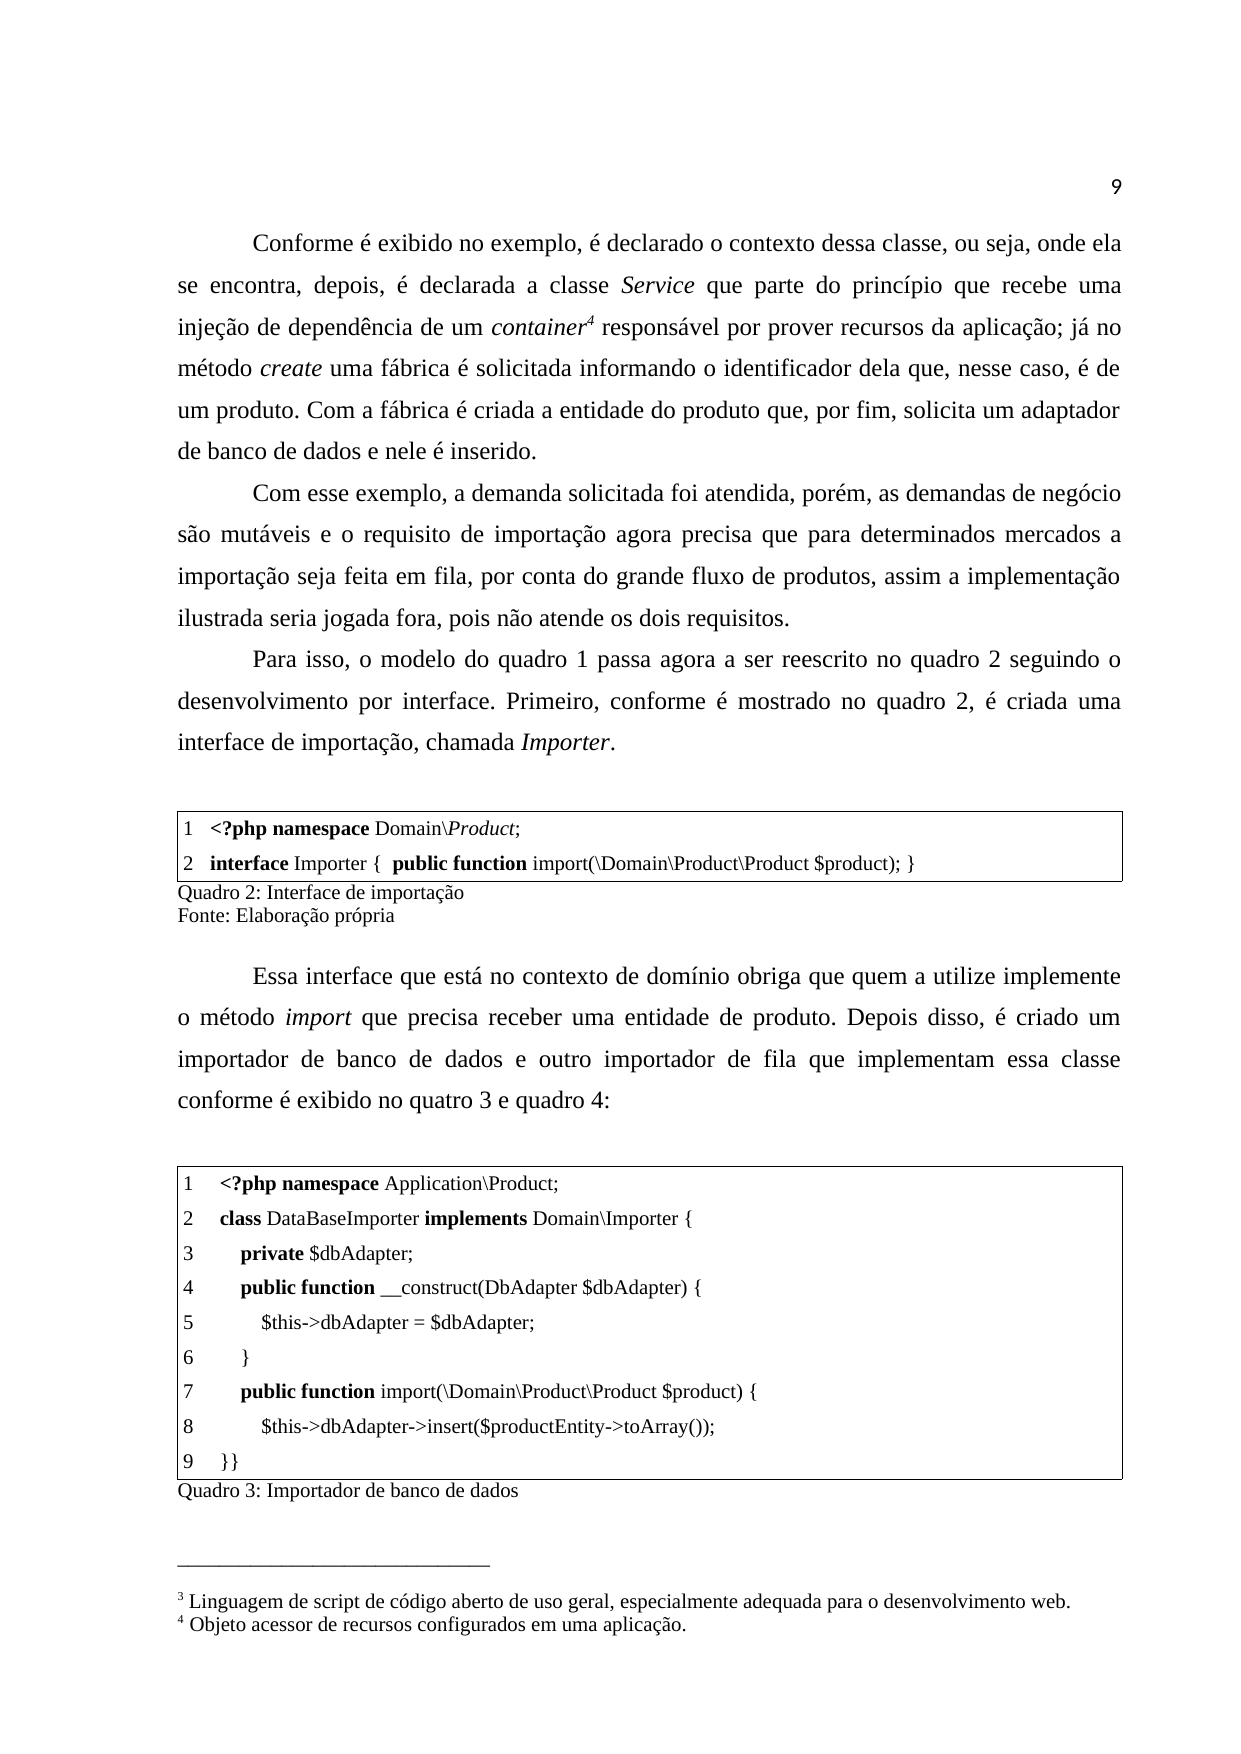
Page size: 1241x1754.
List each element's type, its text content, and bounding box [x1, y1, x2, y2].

table_header <?php namespace Domain\Product; interface Importer { public function import(\Domain\Product\Product $product); } [204, 812, 1122, 881]
table_header <?php namespace Application\Product; class DataBaseImporter implements Domain\Importer { private $dbAdapter; public function __construct(DbAdapter $dbAdapter) { $this->dbAdapter = $dbAdapter; } public function import(\Domain\Product\Product $product) { $this->dbAdapter->insert($productEntity->toArray()); }} [214, 1167, 1122, 1478]
text Quadro 3: Importador de banco de dados [177, 1480, 1122, 1502]
text Quadro 2: Interface de importação [177, 882, 1122, 904]
text Para isso, o modelo do quadro 1 passa agora a ser reescrito no quadro 2 seguindo o desenvolvimento por interface. Primeiro, conforme é mostrado no quadro 2, é criada uma interface de importação, chamada Importer. [177, 645, 1122, 756]
text Com esse exemplo, a demanda solicitada foi atendida, porém, as demandas de negócio são mutáveis e o requisito de importação agora precisa que para determinados mercados a importação seja feita em fila, por conta do grande fluxo de produtos, assim a implementação ilustrada seria jogada fora, pois não atende os dois requisitos. [177, 479, 1122, 631]
text Essa interface que está no contexto de domínio obriga que quem a utilize implemente o método import que precisa receber uma entidade de produto. Depois disso, é criado um importador de banco de dados e outro importador de fila que implementam essa classe conforme é exibido no quatro 3 e quadro 4: [177, 962, 1122, 1114]
table_header 1 2 [178, 812, 204, 881]
text Fonte: Elaboração própria [177, 904, 1122, 927]
text Conforme é exibido no exemplo, é declarado o contexto dessa classe, ou seja, onde ela se encontra, depois, é declarada a classe Service que parte do princípio que recebe uma injeção de dependência de um container4 responsável por prover recursos da aplicação; já no método create uma fábrica é solicitada informando o identificador dela que, nesse caso, é de um produto. Com a fábrica é criada a entidade do produto que, por fim, solicita um adaptador de banco de dados e nele é inserido. [177, 229, 1122, 465]
table_header 1 2 3 4 5 6 7 8 9 [178, 1167, 214, 1478]
